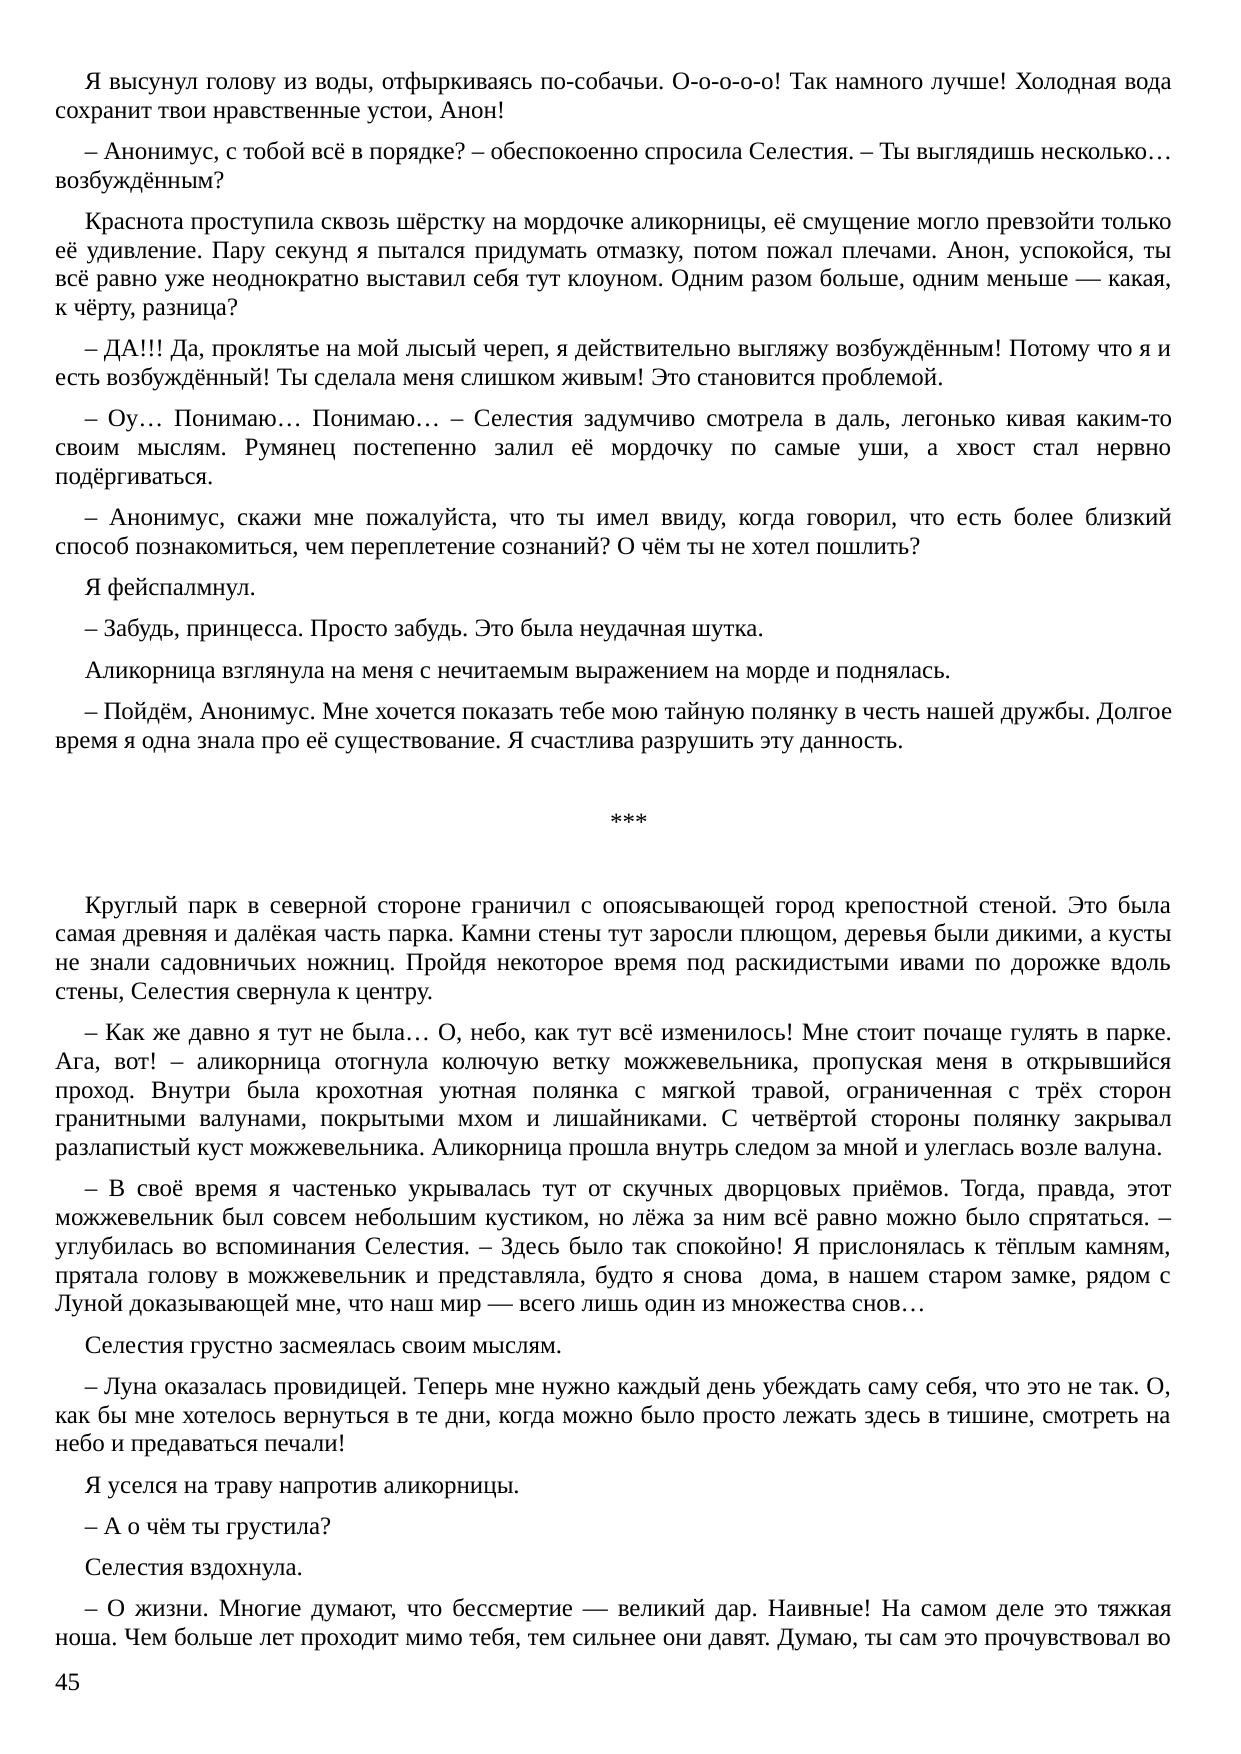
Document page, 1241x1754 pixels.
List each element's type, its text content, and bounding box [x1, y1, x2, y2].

text – О жизни. Многие думают, что бессмертие — великий дар. Наивные! На самом деле это тяжкая ноша. Чем больше лет проходит мимо тебя, тем сильнее они давят. Думаю, ты сам это прочувствовал во [55, 1593, 1173, 1651]
text – А о чём ты грустила? [55, 1511, 1173, 1540]
text Краснота проступила сквозь шёрстку на мордочке аликорницы, её смущение могло превзойти только её удивление. Пару секунд я пытался придумать отмазку, потом пожал плечами. Анон, успокойся, ты всё равно уже неоднократно выставил себя тут клоуном. Одним разом больше, одним меньше — какая, к чёрту, разница? [55, 206, 1173, 321]
text Я высунул голову из воды, отфыркиваясь по-собачьи. О-о-о-о-о! Так намного лучше! Холодная вода сохранит твои нравственные устои, Анон! [55, 66, 1173, 123]
text – Забудь, принцесса. Просто забудь. Это была неудачная шутка. [55, 613, 1173, 642]
text *** [55, 807, 1173, 836]
text – Как же давно я тут не была… О, небо, как тут всё изменилось! Мне стоит почаще гулять в парке. Ага, вот! – аликорница отогнула колючую ветку можжевельника, пропуская меня в открывшийся проход. Внутри была крохотная уютная полянка с мягкой травой, ограниченная с трёх сторон гранитными валунами, покрытыми мхом и лишайниками. С четвёртой стороны полянку закрывал разлапистый куст можжевельника. Аликорница прошла внутрь следом за мной и улеглась возле валуна. [55, 1017, 1173, 1161]
text – Луна оказалась провидицей. Теперь мне нужно каждый день убеждать саму себя, что это не так. О, как бы мне хотелось вернуться в те дни, когда можно было просто лежать здесь в тишине, смотреть на небо и предаваться печали! [55, 1371, 1173, 1457]
text – Пойдём, Анонимус. Мне хочется показать тебе мою тайную полянку в честь нашей дружбы. Долгое время я одна знала про её существование. Я счастлива разрушить эту данность. [55, 696, 1173, 753]
text – Анонимус, с тобой всё в порядке? – обеспокоенно спросила Селестия. – Ты выглядишь несколько… возбуждённым? [55, 136, 1173, 193]
text Селестия грустно засмеялась своим мыслям. [55, 1330, 1173, 1358]
text Круглый парк в северной стороне граничил с опоясывающей город крепостной стеной. Это была самая древняя и далёкая часть парка. Камни стены тут заросли плющом, деревья были дикими, а кусты не знали садовничьих ножниц. Пройдя некоторое время под раскидистыми ивами по дорожке вдоль стены, Селестия свернула к центру. [55, 890, 1173, 1005]
text – В своё время я частенько укрывалась тут от скучных дворцовых приёмов. Тогда, правда, этот можжевельник был совсем небольшим кустиком, но лёжа за ним всё равно можно было спрятаться. – углубилась во вспоминания Селестия. – Здесь было так спокойно! Я прислонялась к тёплым камням, прятала голову в можжевельник и представляла, будто я снова дома, в нашем старом замке, рядом с Луной доказывающей мне, что наш мир — всего лишь один из множества снов… [55, 1173, 1173, 1317]
text Я фейспалмнул. [55, 572, 1173, 601]
text – Анонимус, скажи мне пожалуйста, что ты имел ввиду, когда говорил, что есть более близкий способ познакомиться, чем переплетение сознаний? О чём ты не хотел пошлить? [55, 502, 1173, 560]
text Селестия вздохнула. [55, 1552, 1173, 1581]
text – ДА!!! Да, проклятье на мой лысый череп, я действительно выгляжу возбуждённым! Потому что я и есть возбуждённый! Ты сделала меня слишком живым! Это становится проблемой. [55, 333, 1173, 391]
text – Оу… Понимаю… Понимаю… – Селестия задумчиво смотрела в даль, легонько кивая каким-то своим мыслям. Румянец постепенно залил её мордочку по самые уши, а хвост стал нервно подёргиваться. [55, 403, 1173, 490]
text Аликорница взглянула на меня с нечитаемым выражением на морде и поднялась. [55, 655, 1173, 683]
text Я уселся на траву напротив аликорницы. [55, 1470, 1173, 1498]
